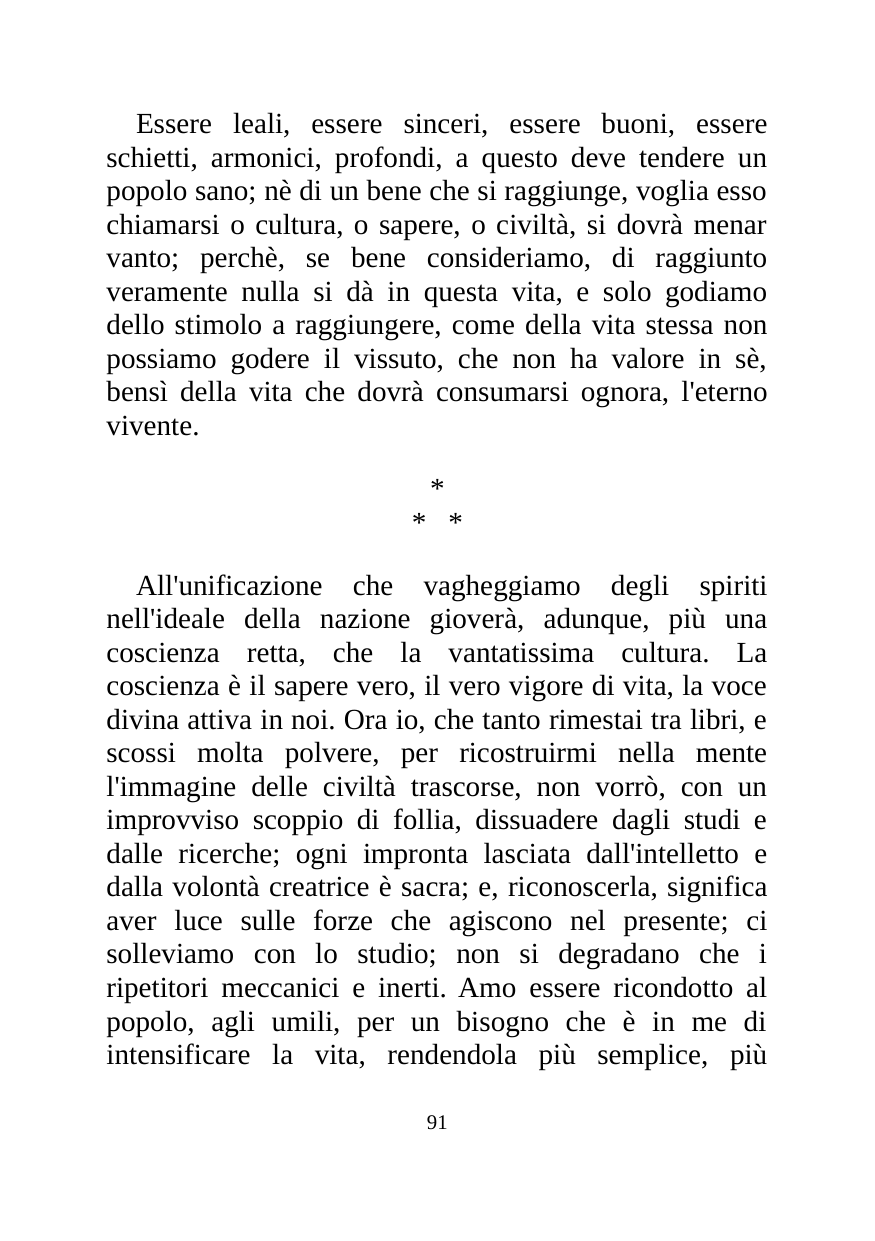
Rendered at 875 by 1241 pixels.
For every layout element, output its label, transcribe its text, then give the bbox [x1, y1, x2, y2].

text * * * [106, 471, 768, 538]
text Essere leali, essere sinceri, essere buoni, essere schietti, armonici, profondi, a questo deve tendere un popolo sano; nè di un bene che si raggiunge, voglia esso chiamarsi o cultura, o sapere, o civiltà, si dovrà menar vanto; perchè, se bene consideriamo, di raggiunto veramente nulla si dà in questa vita, e solo godiamo dello stimolo a raggiungere, come della vita stessa non possiamo godere il vissuto, che non ha valore in sè, bensì della vita che dovrà consumarsi ognora, l'eterno vivente. [106, 106, 768, 442]
text All'unificazione che vagheggiamo degli spiriti nell'ideale della nazione gioverà, adunque, più una coscienza retta, che la vantatissima cultura. La coscienza è il sapere vero, il vero vigore di vita, la voce divina attiva in noi. Ora io, che tanto rimestai tra libri, e scossi molta polvere, per ricostruirmi nella mente l'immagine delle civiltà trascorse, non vorrò, con un improvviso scoppio di follia, dissuadere dagli studi e dalle ricerche; ogni impronta lasciata dall'intelletto e dalla volontà creatrice è sacra; e, riconoscerla, significa aver luce sulle forze che agiscono nel presente; ci solleviamo con lo studio; non si degradano che i ripetitori meccanici e inerti. Amo essere ricondotto al popolo, agli umili, per un bisogno che è in me di intensificare la vita, rendendola più semplice, più [106, 568, 768, 1071]
